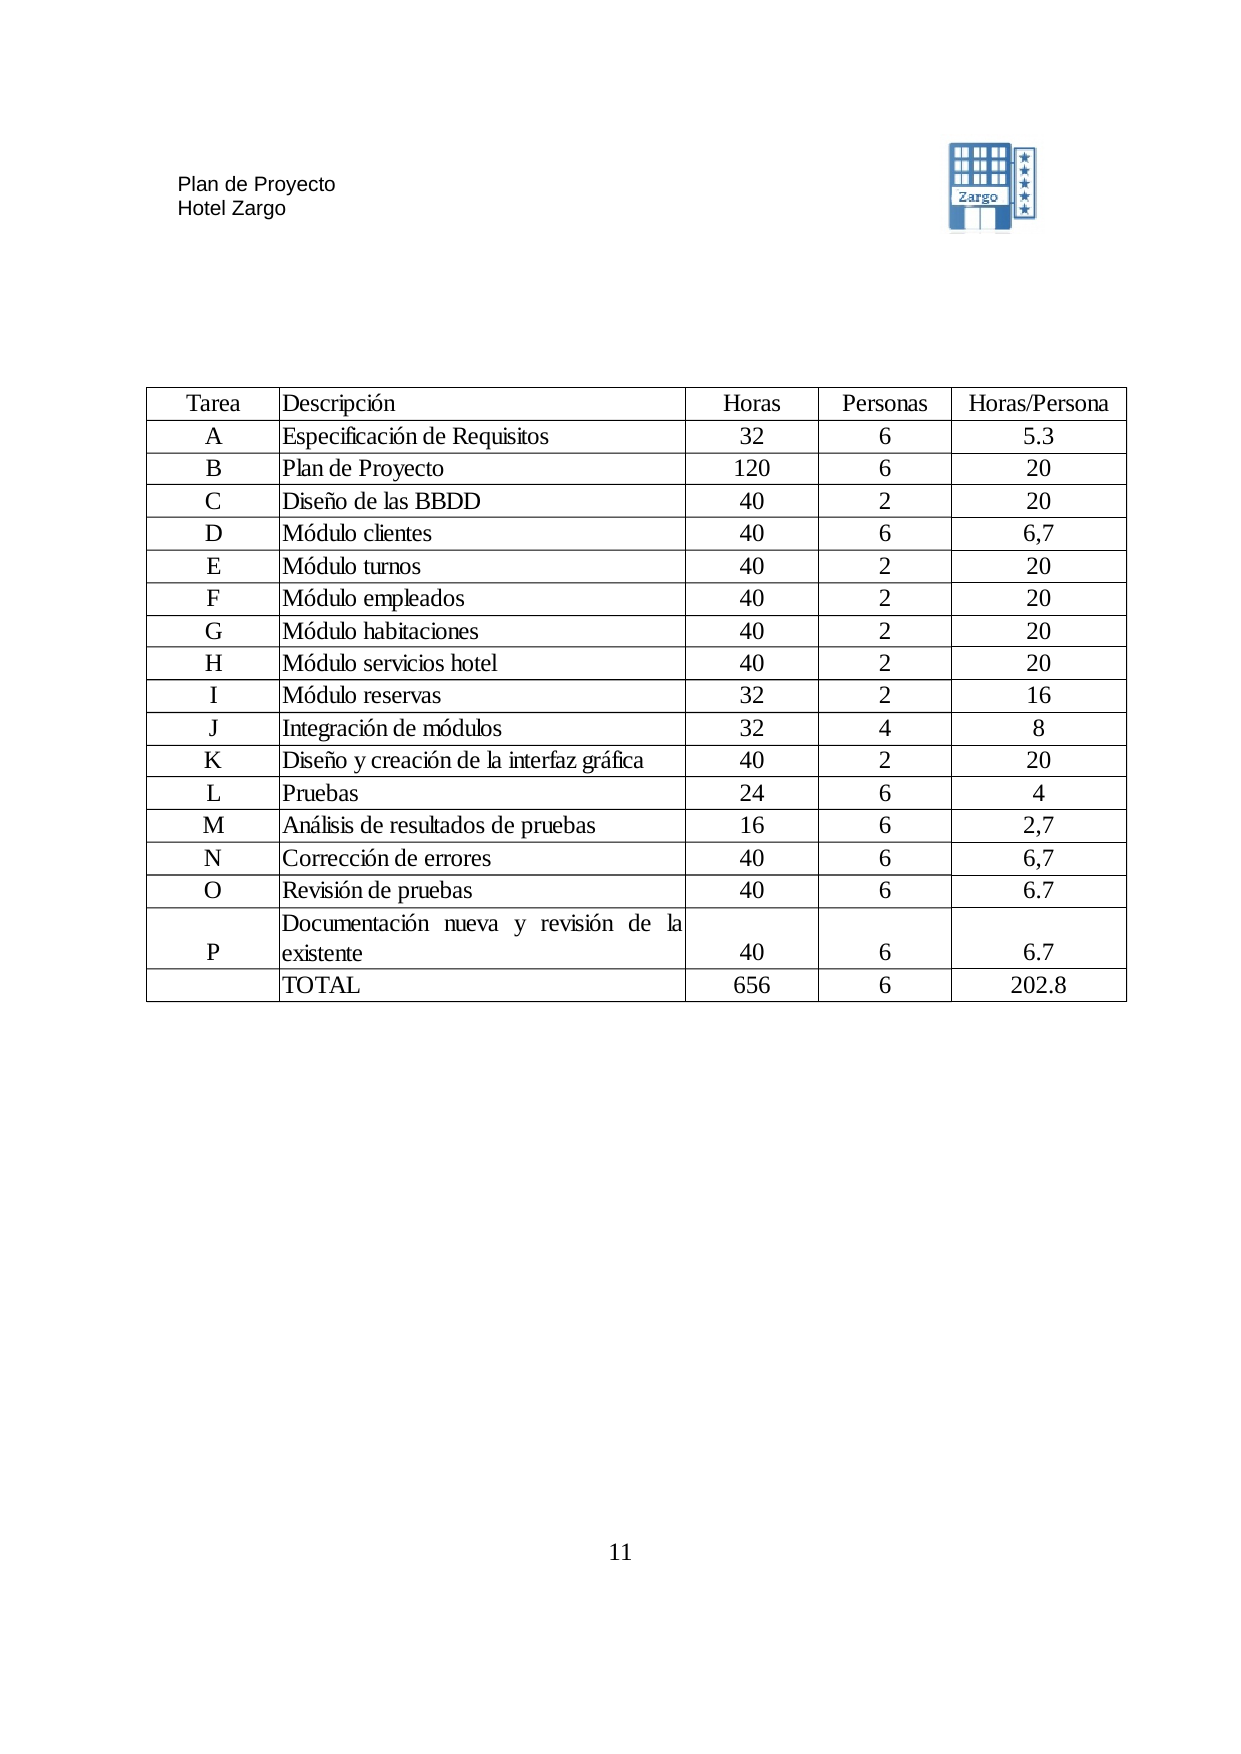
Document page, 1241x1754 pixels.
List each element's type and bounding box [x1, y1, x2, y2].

picture [939, 134, 1045, 234]
